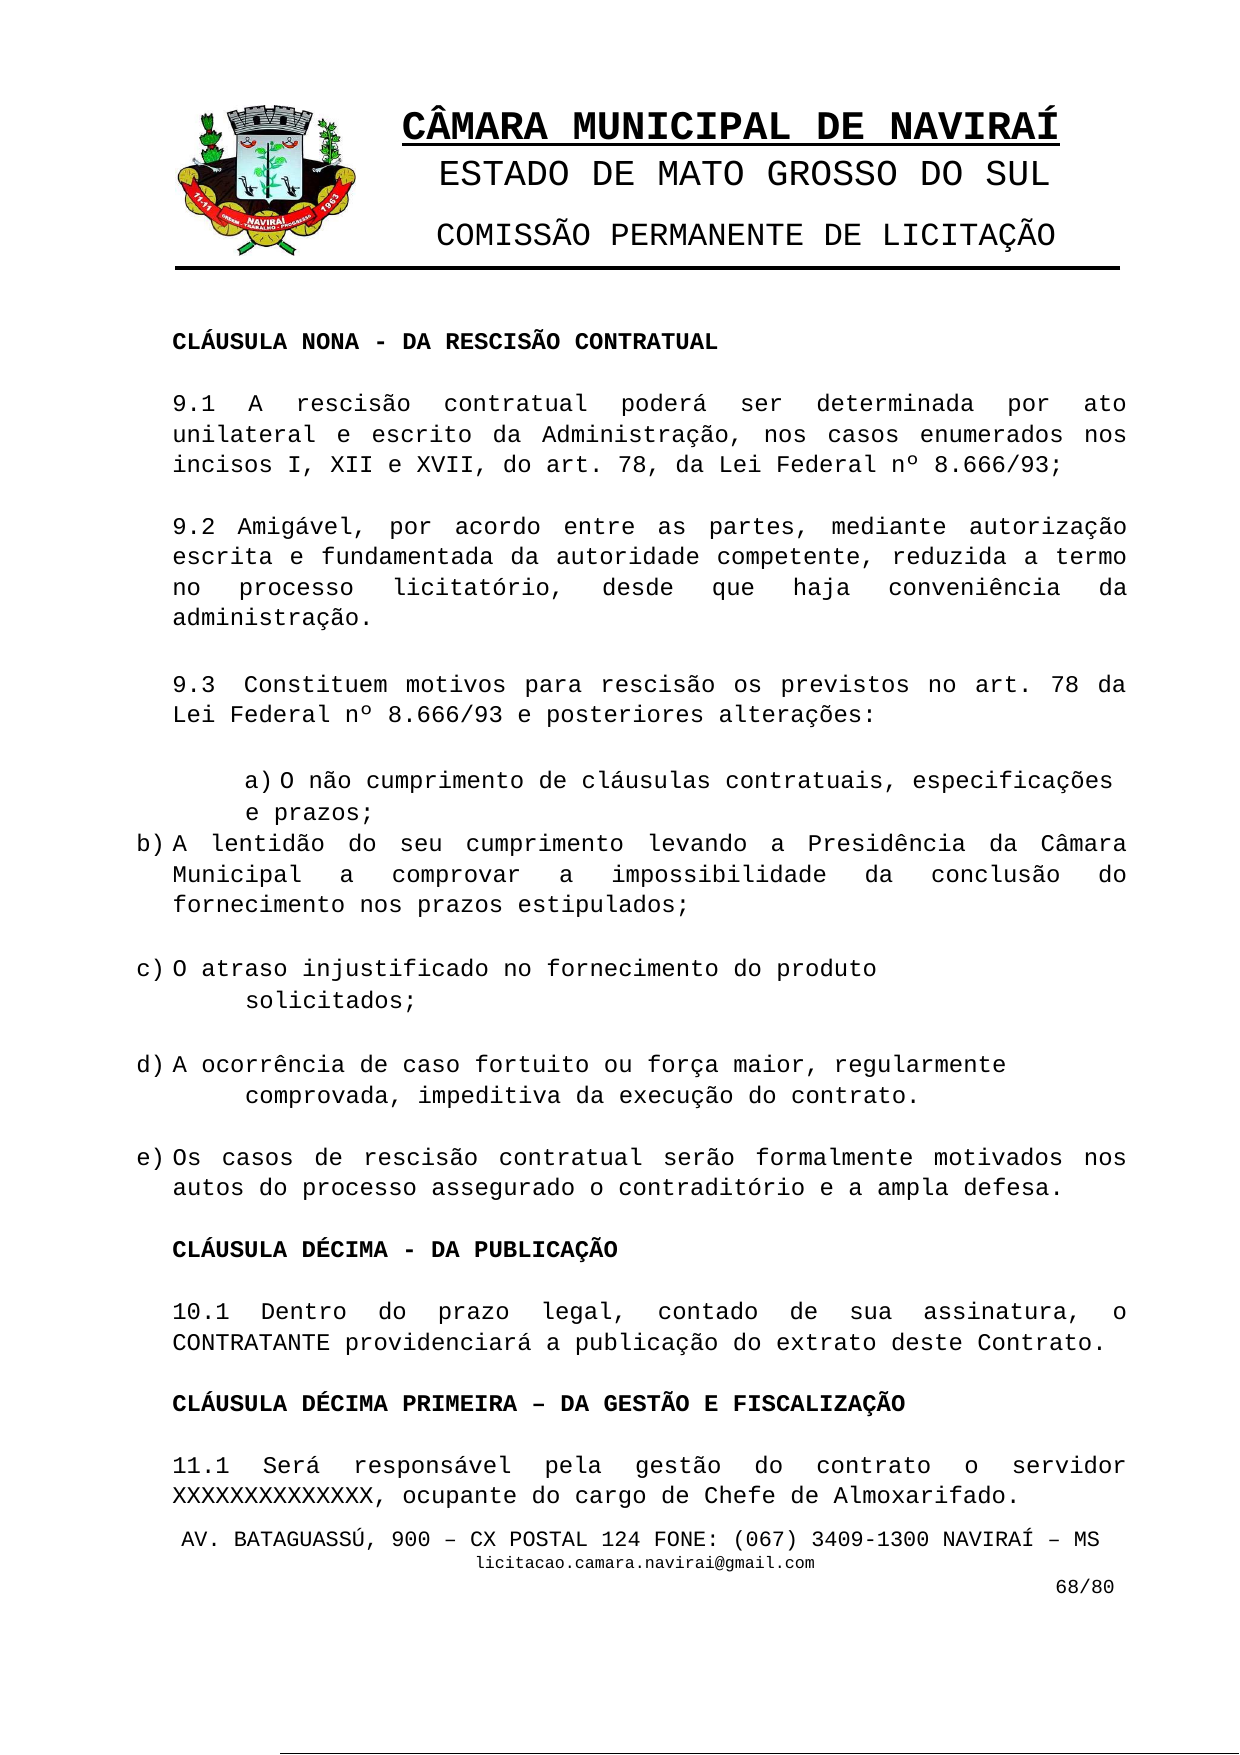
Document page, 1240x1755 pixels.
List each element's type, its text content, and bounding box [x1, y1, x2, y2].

text solicitados; [245, 988, 1128, 1015]
list A ocorrência de caso fortuito ou força maior, regularmente [136, 1052, 1128, 1079]
text 9.1 A rescisão contratual poderá ser determinada por ato unilateral e escrito da Administração, nos casos enumerados nos incisos I, XII e XVII, do art. 78, da Lei Federal nº 8.666/93; [172, 392, 1128, 479]
text e prazos; [245, 801, 1128, 828]
subtitle CLÁUSULA DÉCIMA PRIMEIRA – DA GESTÃO E FISCALIZAÇÃO [172, 1391, 1141, 1418]
text 9.3 Constituem motivos para rescisão os previstos no art. 78 da Lei Federal nº 8.666/93 e posteriores alterações: [172, 670, 1128, 730]
list O atraso injustificado no fornecimento do produto [136, 956, 1128, 983]
list A lentidão do seu cumprimento levando a Presidência da Câmara Municipal a comprovar a impossibilidade da conclusão do fornecimento nos prazos estipulados; [136, 832, 1128, 920]
text 11.1 Será responsável pela gestão do contrato o servidor XXXXXXXXXXXXXX, ocupante do cargo de Chefe de Almoxarifado. [172, 1453, 1128, 1511]
subtitle CLÁUSULA NONA - DA RESCISÃO CONTRATUAL [172, 329, 1141, 356]
text 9.2 Amigável, por acordo entre as partes, mediante autorização escrita e fundamentada da autoridade competente, reduzida a termo no processo licitatório, desde que haja conveniência da administração. [172, 514, 1128, 633]
text a) O não cumprimento de cláusulas contratuais, especificações [172, 766, 1128, 796]
text 10.1 Dentro do prazo legal, contado de sua assinatura, o CONTRATANTE providenciará a publicação do extrato deste Contrato. [172, 1299, 1128, 1357]
text comprovada, impeditiva da execução do contrato. [245, 1084, 1128, 1111]
list Os casos de rescisão contratual serão formalmente motivados nos autos do processo assegurado o contraditório e a ampla defesa. [136, 1145, 1128, 1203]
subtitle CLÁUSULA DÉCIMA - DA PUBLICAÇÃO [172, 1237, 1141, 1264]
